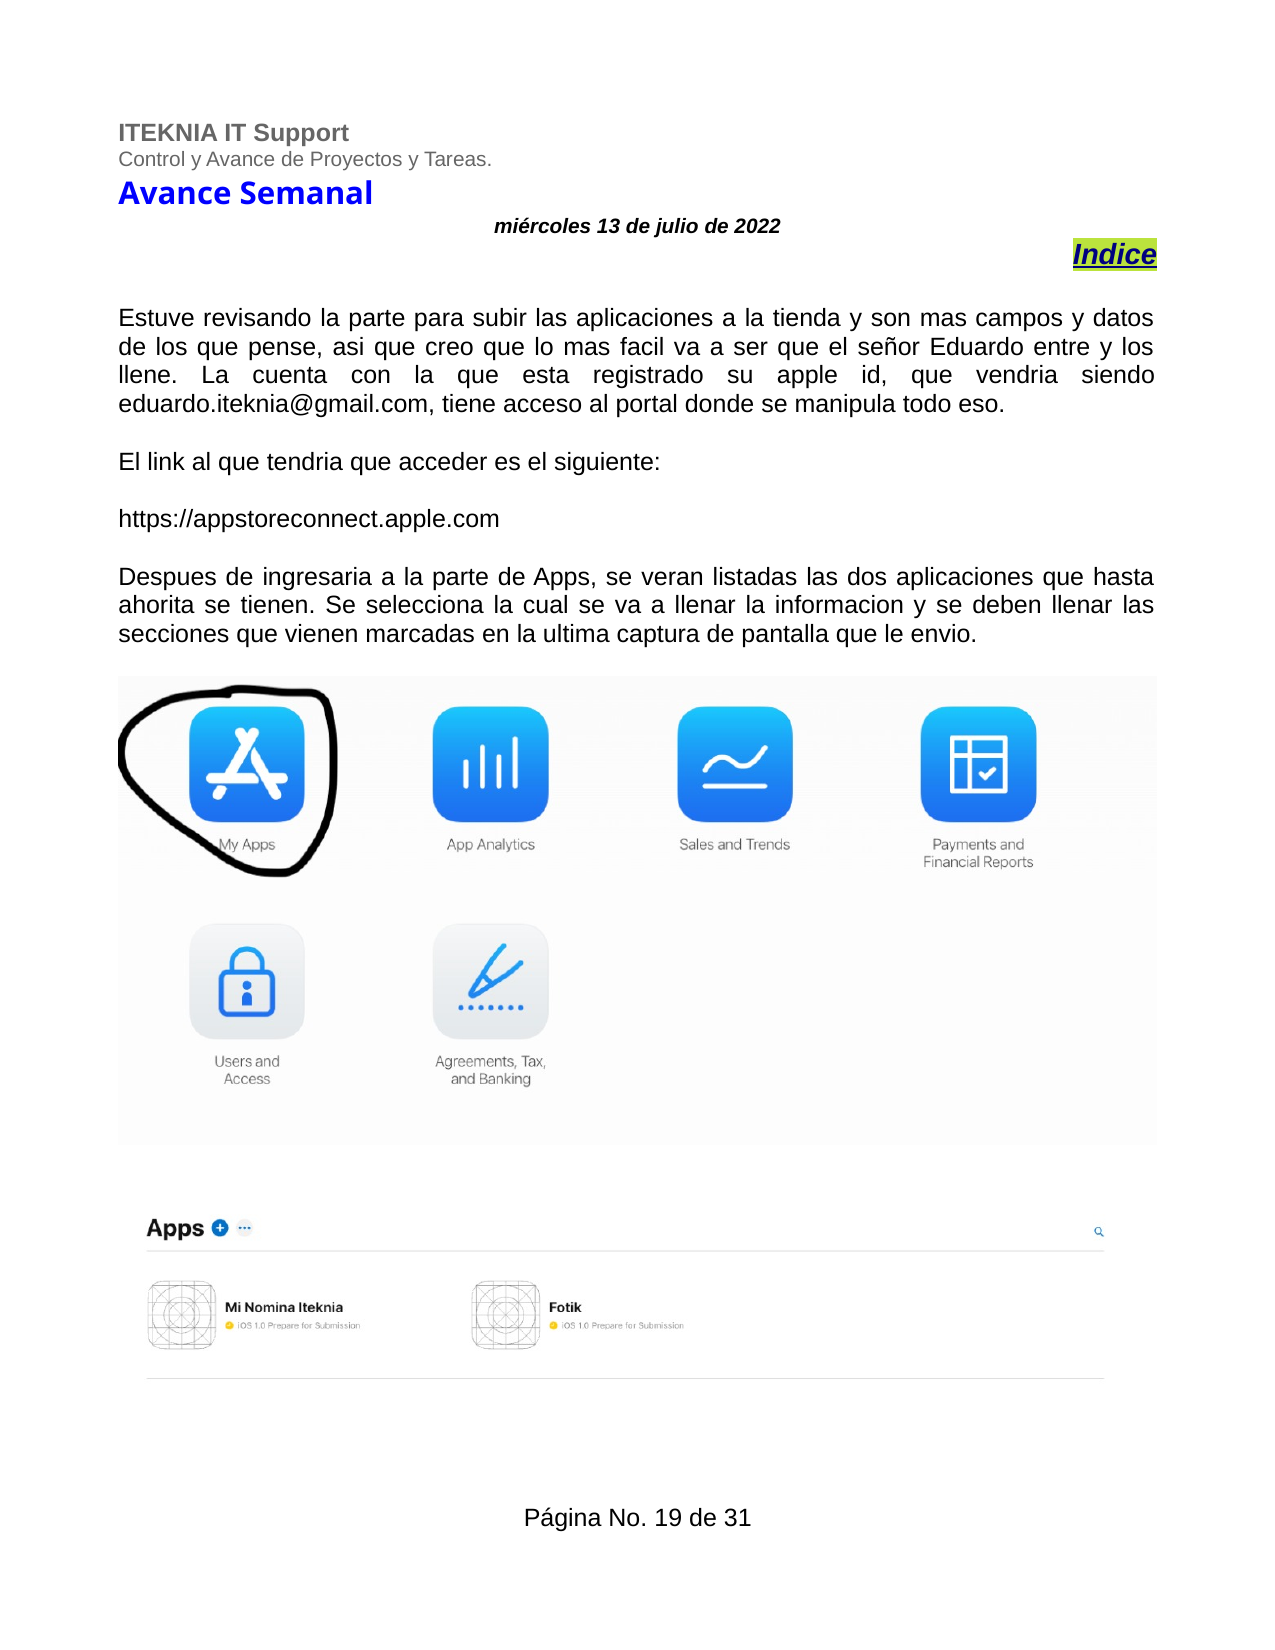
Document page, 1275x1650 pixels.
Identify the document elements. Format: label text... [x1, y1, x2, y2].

text El link al que tendria que acceder es el siguiente: [118, 447, 1157, 476]
text https://appstoreconnect.apple.com [118, 504, 1157, 533]
picture [118, 676, 1157, 1145]
picture [118, 1201, 1157, 1395]
text Despues de ingresaria a la parte de Apps, se veran listadas las dos aplicaciones que hasta ahorita se tienen. Se selecciona la cual se va a llenar la informacion y se deben llenar las secciones que vienen marcadas en la ultima captura de pantalla que le envio. [118, 562, 1157, 648]
text Estuve revisando la parte para subir las aplicaciones a la tienda y son mas campos y datos de los que pense, asi que creo que lo mas facil va a ser que el señor Eduardo entre y los llene. La cuenta con la que esta registrado su apple id, que vendria siendo eduardo.iteknia@gmail.com, tiene acceso al portal donde se manipula todo eso. [118, 303, 1157, 418]
